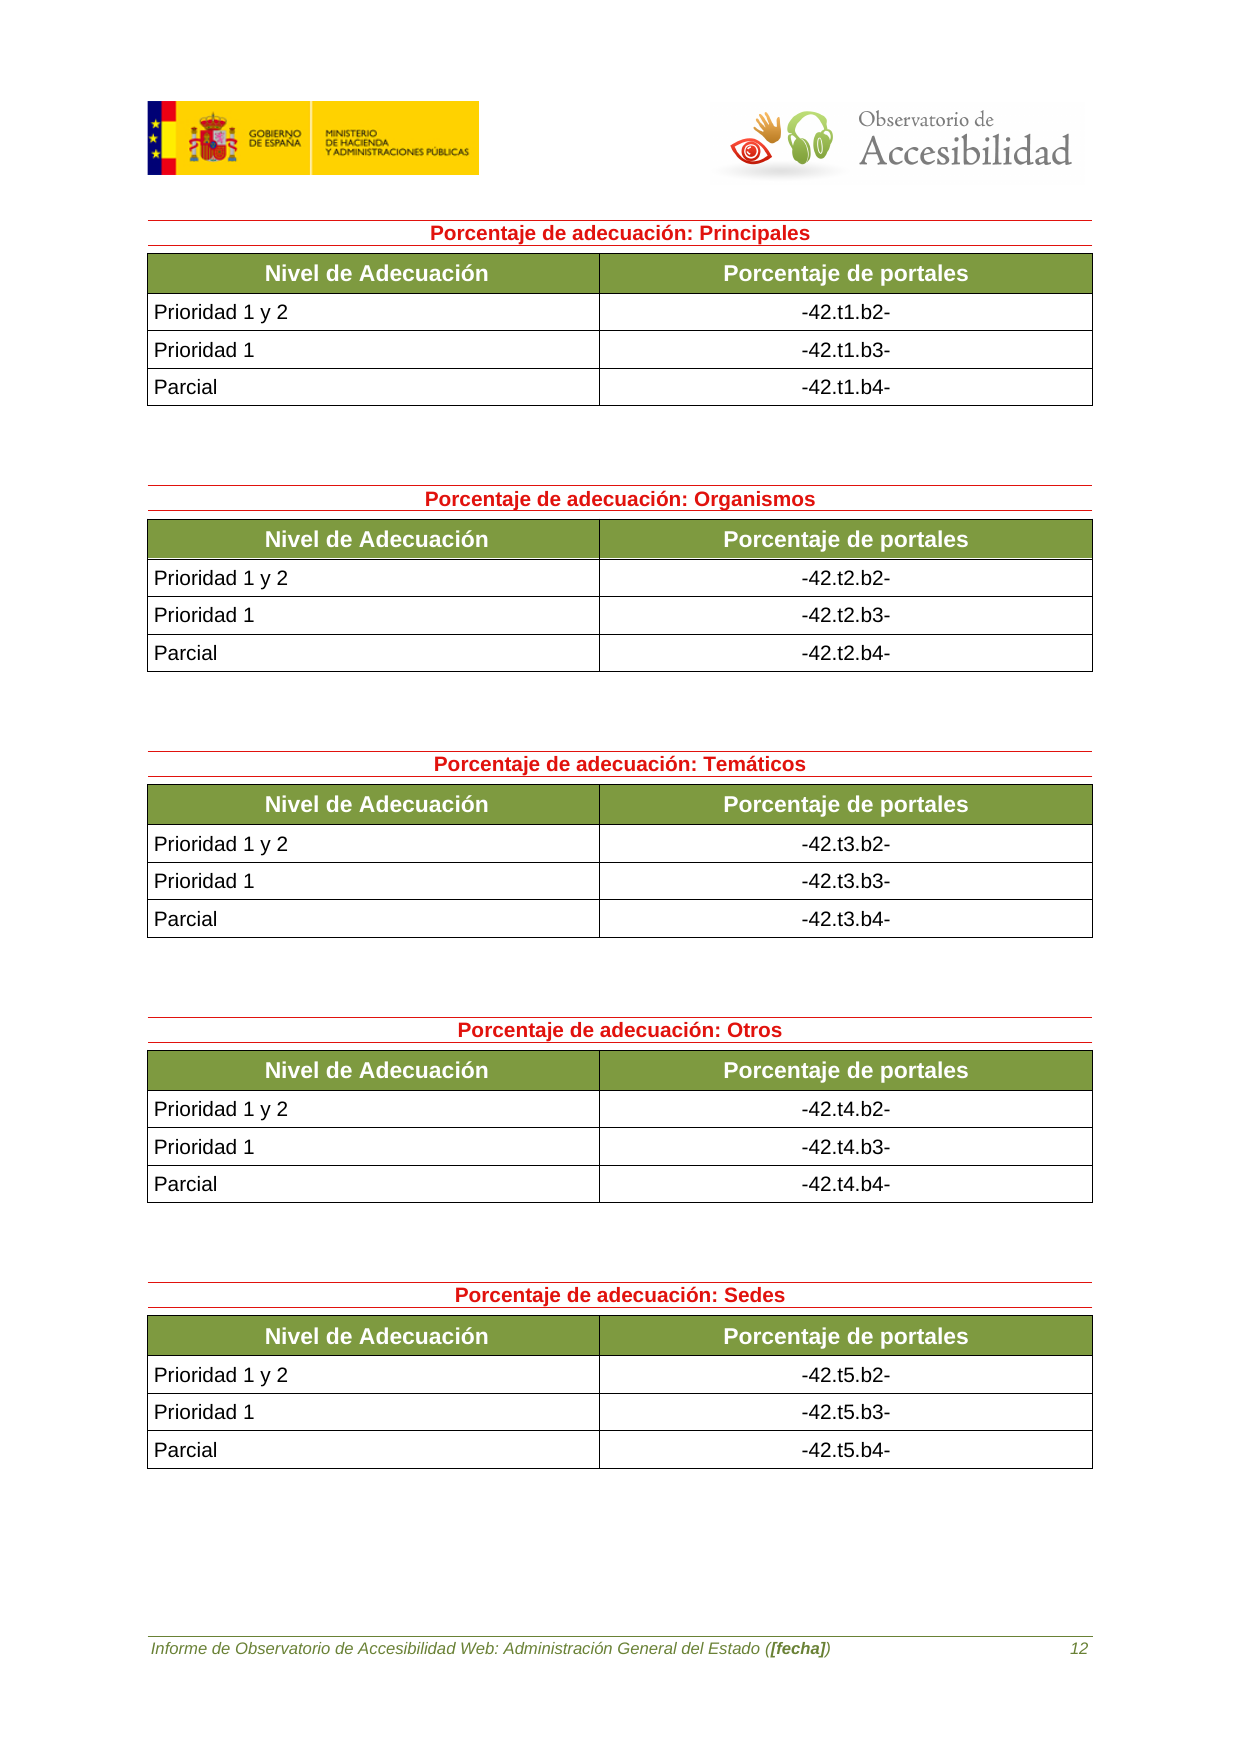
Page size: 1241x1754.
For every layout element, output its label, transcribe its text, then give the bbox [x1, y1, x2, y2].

table_header Porcentaje de portales [600, 1316, 1092, 1355]
table_cell -42.t5.b3- [600, 1394, 1092, 1430]
table_header Porcentaje de portales [600, 785, 1092, 824]
table_header Porcentaje de portales [600, 520, 1092, 558]
table_cell Prioridad 1 y 2 [148, 294, 599, 330]
table_header Nivel de Adecuación [148, 520, 599, 558]
table_cell Prioridad 1 [148, 1394, 599, 1430]
text Porcentaje de adecuación: Principales [148, 221, 1092, 245]
table_cell Prioridad 1 y 2 [148, 1091, 599, 1127]
table_cell -42.t3.b3- [600, 863, 1092, 899]
table_cell -42.t5.b4- [600, 1431, 1092, 1468]
table_cell -42.t2.b3- [600, 597, 1092, 633]
table_header Porcentaje de portales [600, 1051, 1092, 1090]
table_cell -42.t4.b3- [600, 1128, 1092, 1165]
table_cell Prioridad 1 y 2 [148, 1356, 599, 1393]
table_cell -42.t3.b4- [600, 900, 1092, 937]
text Porcentaje de adecuación: Temáticos [148, 752, 1092, 776]
table_cell -42.t5.b2- [600, 1356, 1092, 1393]
table_cell -42.t1.b4- [600, 369, 1092, 405]
table_cell -42.t2.b4- [600, 635, 1092, 671]
picture [710, 102, 1086, 185]
text Porcentaje de adecuación: Organismos [148, 486, 1092, 510]
table_cell -42.t3.b2- [600, 825, 1092, 862]
table_cell Prioridad 1 [148, 331, 599, 368]
table_header Porcentaje de portales [600, 254, 1092, 293]
table_cell Parcial [148, 900, 599, 937]
table_cell -42.t2.b2- [600, 560, 1092, 596]
table_cell Prioridad 1 y 2 [148, 825, 599, 862]
table_cell -42.t4.b4- [600, 1166, 1092, 1202]
table_cell -42.t1.b3- [600, 331, 1092, 368]
table_header Nivel de Adecuación [148, 254, 599, 293]
table_header Nivel de Adecuación [148, 785, 599, 824]
table_header Nivel de Adecuación [148, 1051, 599, 1090]
table_cell Parcial [148, 369, 599, 405]
text Porcentaje de adecuación: Sedes [148, 1283, 1092, 1307]
table_cell Prioridad 1 [148, 597, 599, 633]
table_cell -42.t1.b2- [600, 294, 1092, 330]
table_cell Prioridad 1 y 2 [148, 560, 599, 596]
table_cell Parcial [148, 1431, 599, 1468]
table_header Nivel de Adecuación [148, 1316, 599, 1355]
table_cell Parcial [148, 635, 599, 671]
table_cell Prioridad 1 [148, 863, 599, 899]
text Porcentaje de adecuación: Otros [148, 1018, 1092, 1042]
table_cell Parcial [148, 1166, 599, 1202]
table_cell Prioridad 1 [148, 1128, 599, 1165]
picture [147, 101, 479, 175]
table_cell -42.t4.b2- [600, 1091, 1092, 1127]
